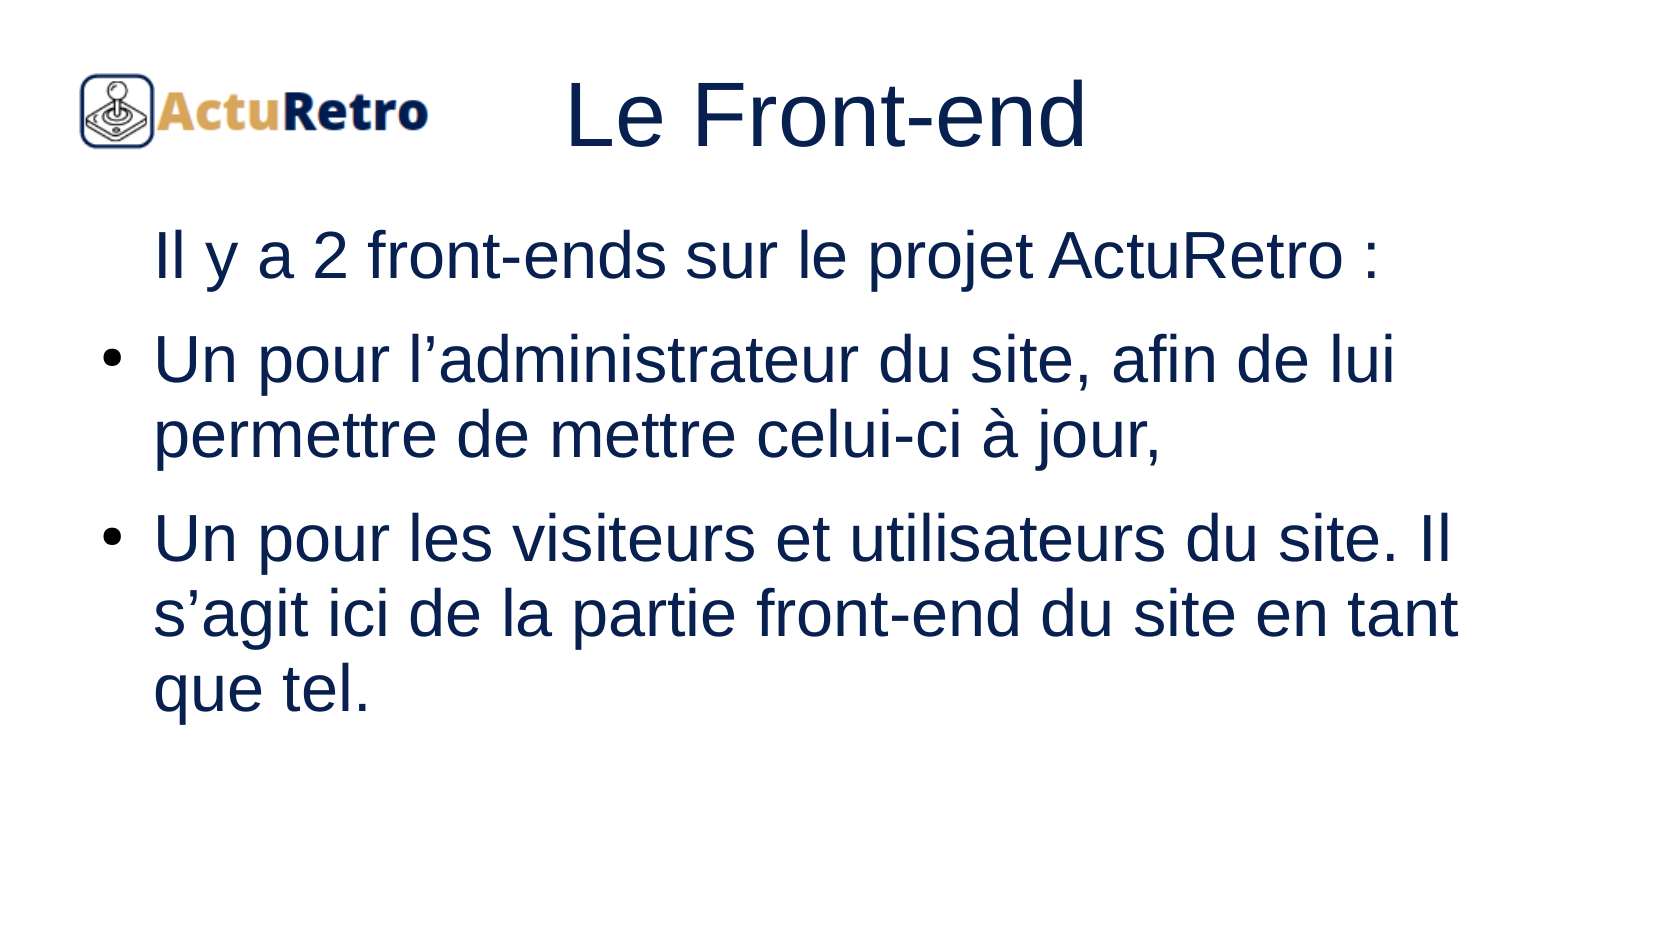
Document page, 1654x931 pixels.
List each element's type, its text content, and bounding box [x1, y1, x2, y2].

title Le Front-end [82, 37, 1571, 193]
list Il y a 2 front-ends sur le projet ActuRetro : Un pour l’administrateur du site, afin de lui permettre de mettre celui-ci à jour, Un pour les visiteurs et utilisateurs du site. Il s’agit ici de la partie front-end du site en tant que tel. [82, 217, 1571, 758]
picture [75, 69, 434, 154]
